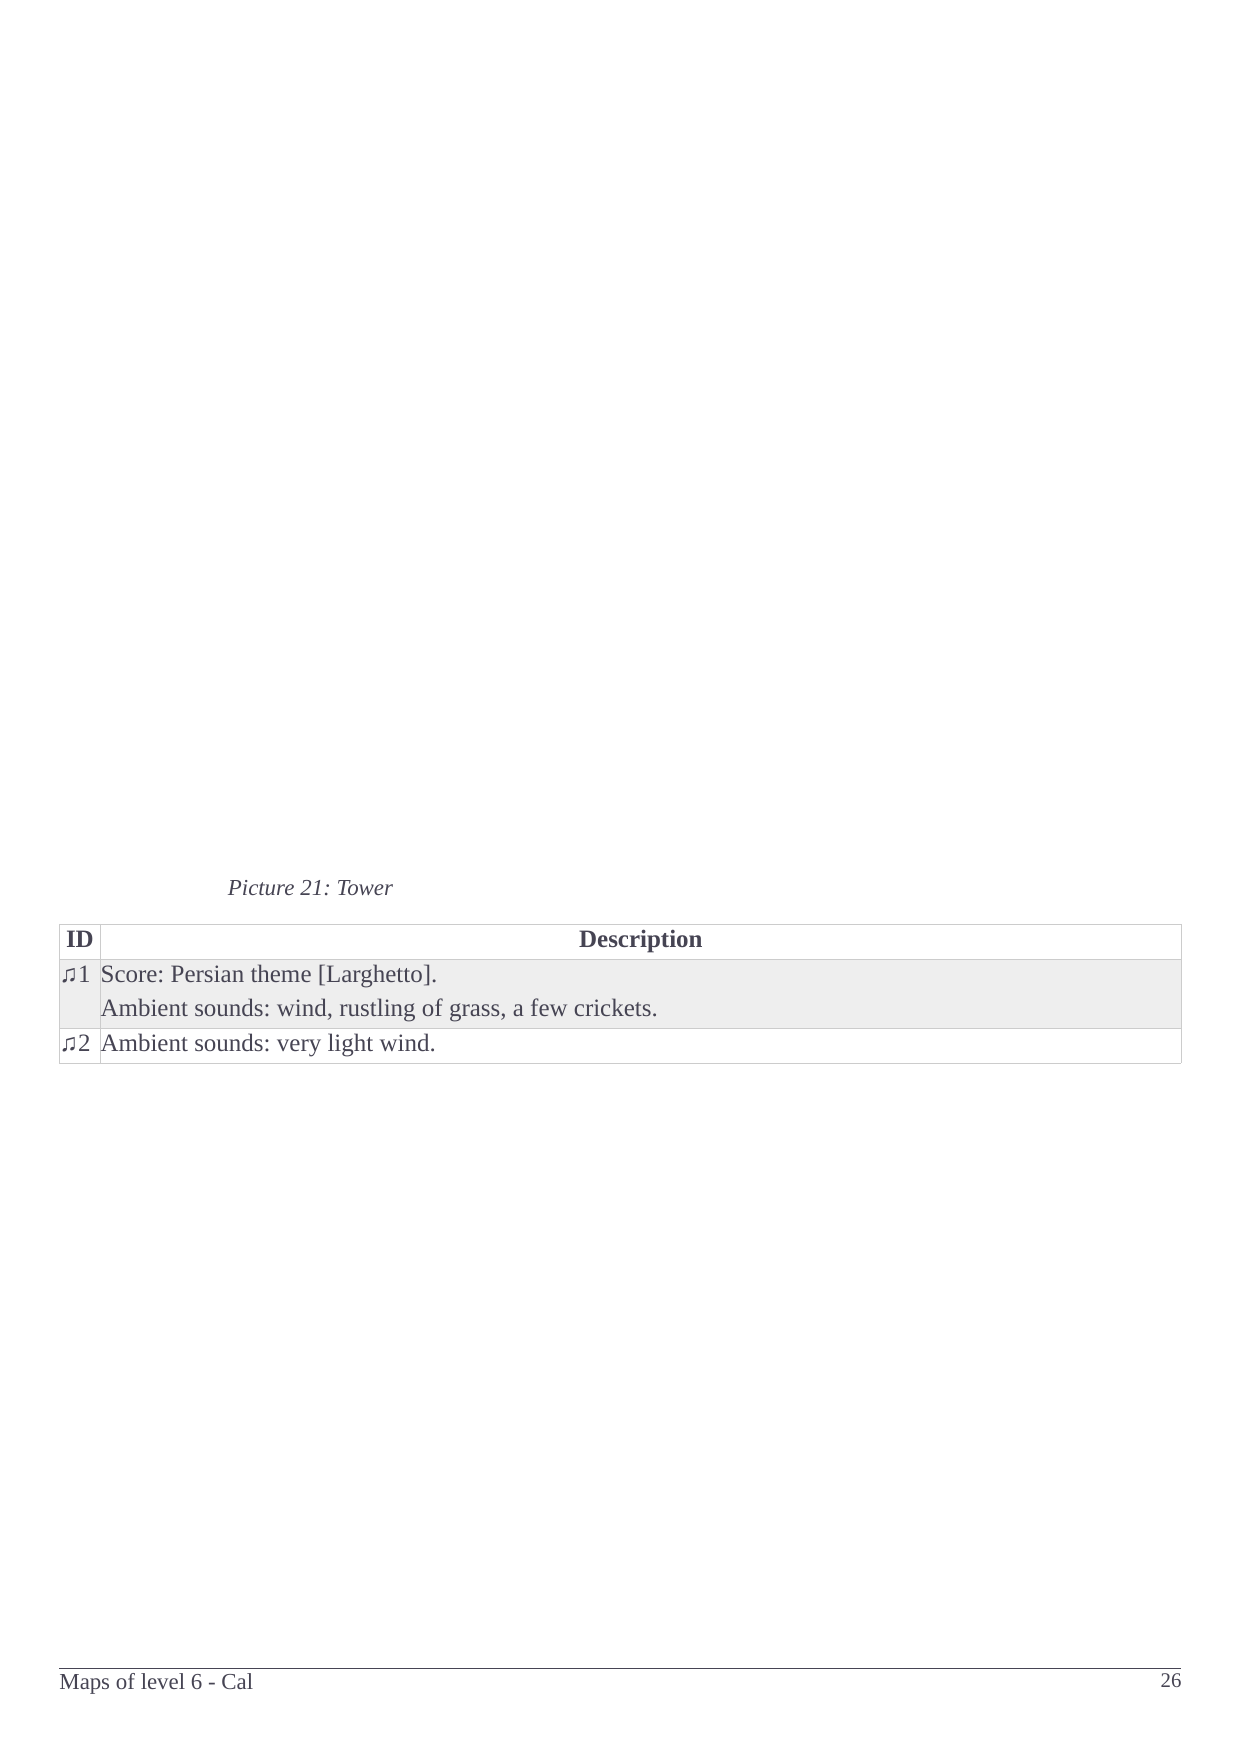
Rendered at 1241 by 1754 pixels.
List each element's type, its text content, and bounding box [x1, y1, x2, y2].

table_cell [59, 1064, 1181, 1098]
table_header Description [101, 925, 1181, 959]
table_cell ♫2 [60, 1029, 100, 1063]
table_header [59, 59, 1181, 924]
table_cell Score: Persian theme [Larghetto]. Ambient sounds: wind, rustling of grass, a few crickets. [101, 960, 1181, 1028]
table_cell Ambient sounds: very light wind. [101, 1029, 1181, 1063]
table_cell ♫1 [60, 960, 100, 1028]
table_header ID [60, 925, 100, 959]
